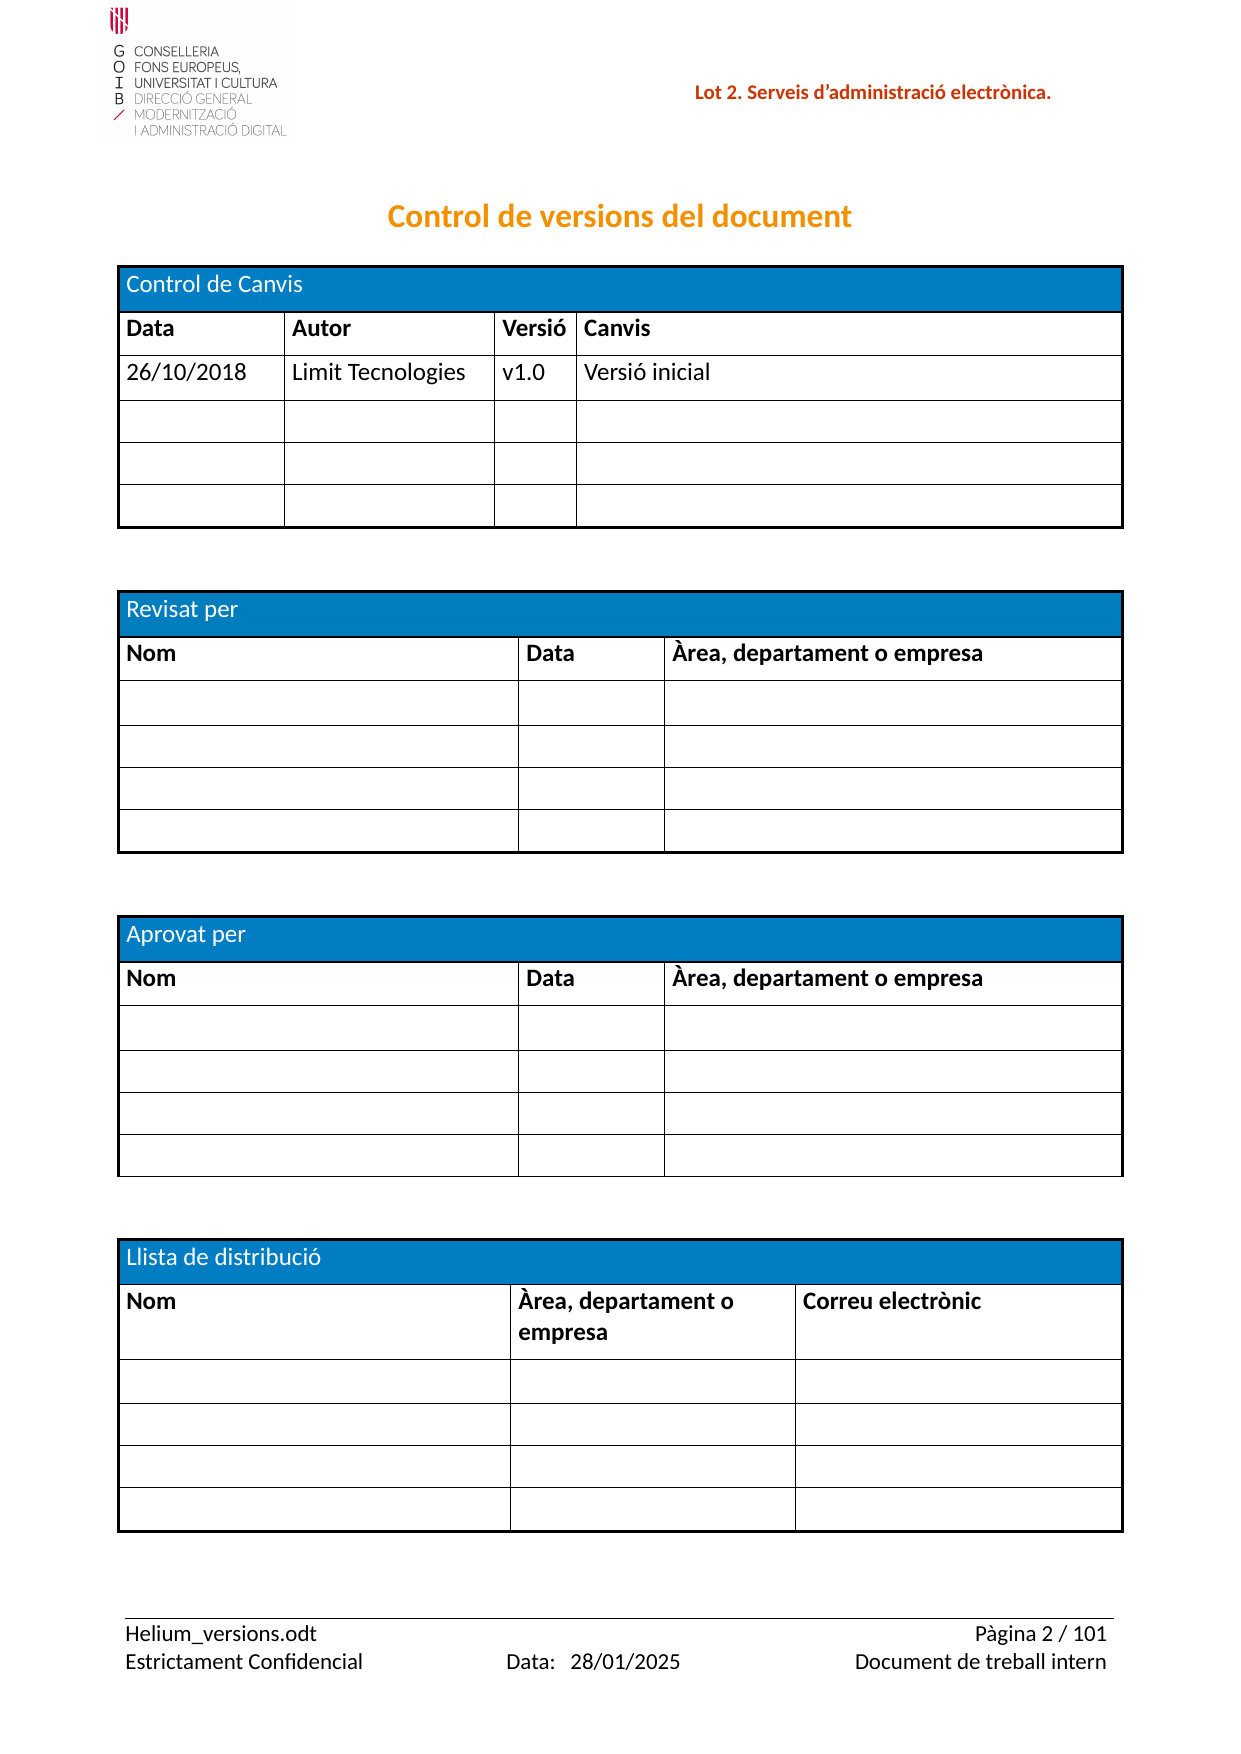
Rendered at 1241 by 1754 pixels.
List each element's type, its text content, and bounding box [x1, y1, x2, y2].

table_cell [665, 726, 1121, 767]
table_cell [120, 1135, 518, 1176]
table_cell [796, 1404, 1121, 1445]
table_cell Versió inicial [577, 356, 1121, 399]
table_cell [519, 1093, 664, 1134]
table_cell [120, 810, 518, 851]
table_cell [519, 810, 664, 851]
table_cell [120, 1006, 518, 1049]
table_header Control de Canvis [120, 268, 1121, 311]
table_cell [519, 1135, 664, 1176]
table_cell [120, 485, 284, 526]
table_cell [120, 1488, 510, 1529]
table_cell [519, 768, 664, 809]
table_cell [120, 1051, 518, 1092]
table_cell [665, 768, 1121, 809]
table_cell Canvis [577, 313, 1121, 355]
table_cell Àrea, departament o empresa [665, 963, 1121, 1005]
table_cell [120, 681, 518, 724]
table_cell [120, 401, 284, 442]
table_header Llista de distribució [120, 1241, 1121, 1284]
table_cell [577, 443, 1121, 484]
table_cell [285, 485, 494, 526]
table_cell [519, 726, 664, 767]
table_cell Data [519, 638, 664, 680]
table_cell Data [120, 313, 284, 355]
table_cell [577, 485, 1121, 526]
table_cell [665, 681, 1121, 724]
table_cell [285, 401, 494, 442]
table_cell [120, 768, 518, 809]
table_cell Àrea, departament o empresa [665, 638, 1121, 680]
table_cell [665, 1006, 1121, 1049]
table_cell [495, 485, 576, 526]
table_cell [519, 1051, 664, 1092]
table_cell Nom [120, 963, 518, 1005]
table_cell v1.0 [495, 356, 576, 399]
table_cell Àrea, departament o empresa [511, 1285, 795, 1359]
subtitle Control de versions del document [118, 195, 1122, 236]
table_cell 26/10/2018 [120, 356, 284, 399]
table_cell Limit Tecnologies [285, 356, 494, 399]
table_cell [511, 1360, 795, 1403]
table_cell [511, 1488, 795, 1529]
table_cell [665, 810, 1121, 851]
table_header Revisat per [120, 593, 1121, 636]
table_cell [577, 401, 1121, 442]
table_header Aprovat per [120, 918, 1121, 961]
picture [100, 0, 297, 144]
table_cell Nom [120, 1285, 510, 1359]
table_cell [120, 1360, 510, 1403]
table_cell [120, 726, 518, 767]
table_cell Nom [120, 638, 518, 680]
table_cell [120, 1404, 510, 1445]
table_cell [519, 681, 664, 724]
table_cell [796, 1488, 1121, 1529]
table_cell Data [519, 963, 664, 1005]
table_cell [796, 1360, 1121, 1403]
table_cell [495, 401, 576, 442]
table_cell [665, 1135, 1121, 1176]
table_cell [519, 1006, 664, 1049]
table_cell [495, 443, 576, 484]
table_cell [665, 1093, 1121, 1134]
table_cell Correu electrònic [796, 1285, 1121, 1359]
table_cell [511, 1446, 795, 1487]
table_cell [796, 1446, 1121, 1487]
table_cell [511, 1404, 795, 1445]
table_cell Versió [495, 313, 576, 355]
table_cell Autor [285, 313, 494, 355]
table_cell [120, 1446, 510, 1487]
table_cell [120, 1093, 518, 1134]
table_cell [285, 443, 494, 484]
table_cell [665, 1051, 1121, 1092]
table_cell [120, 443, 284, 484]
